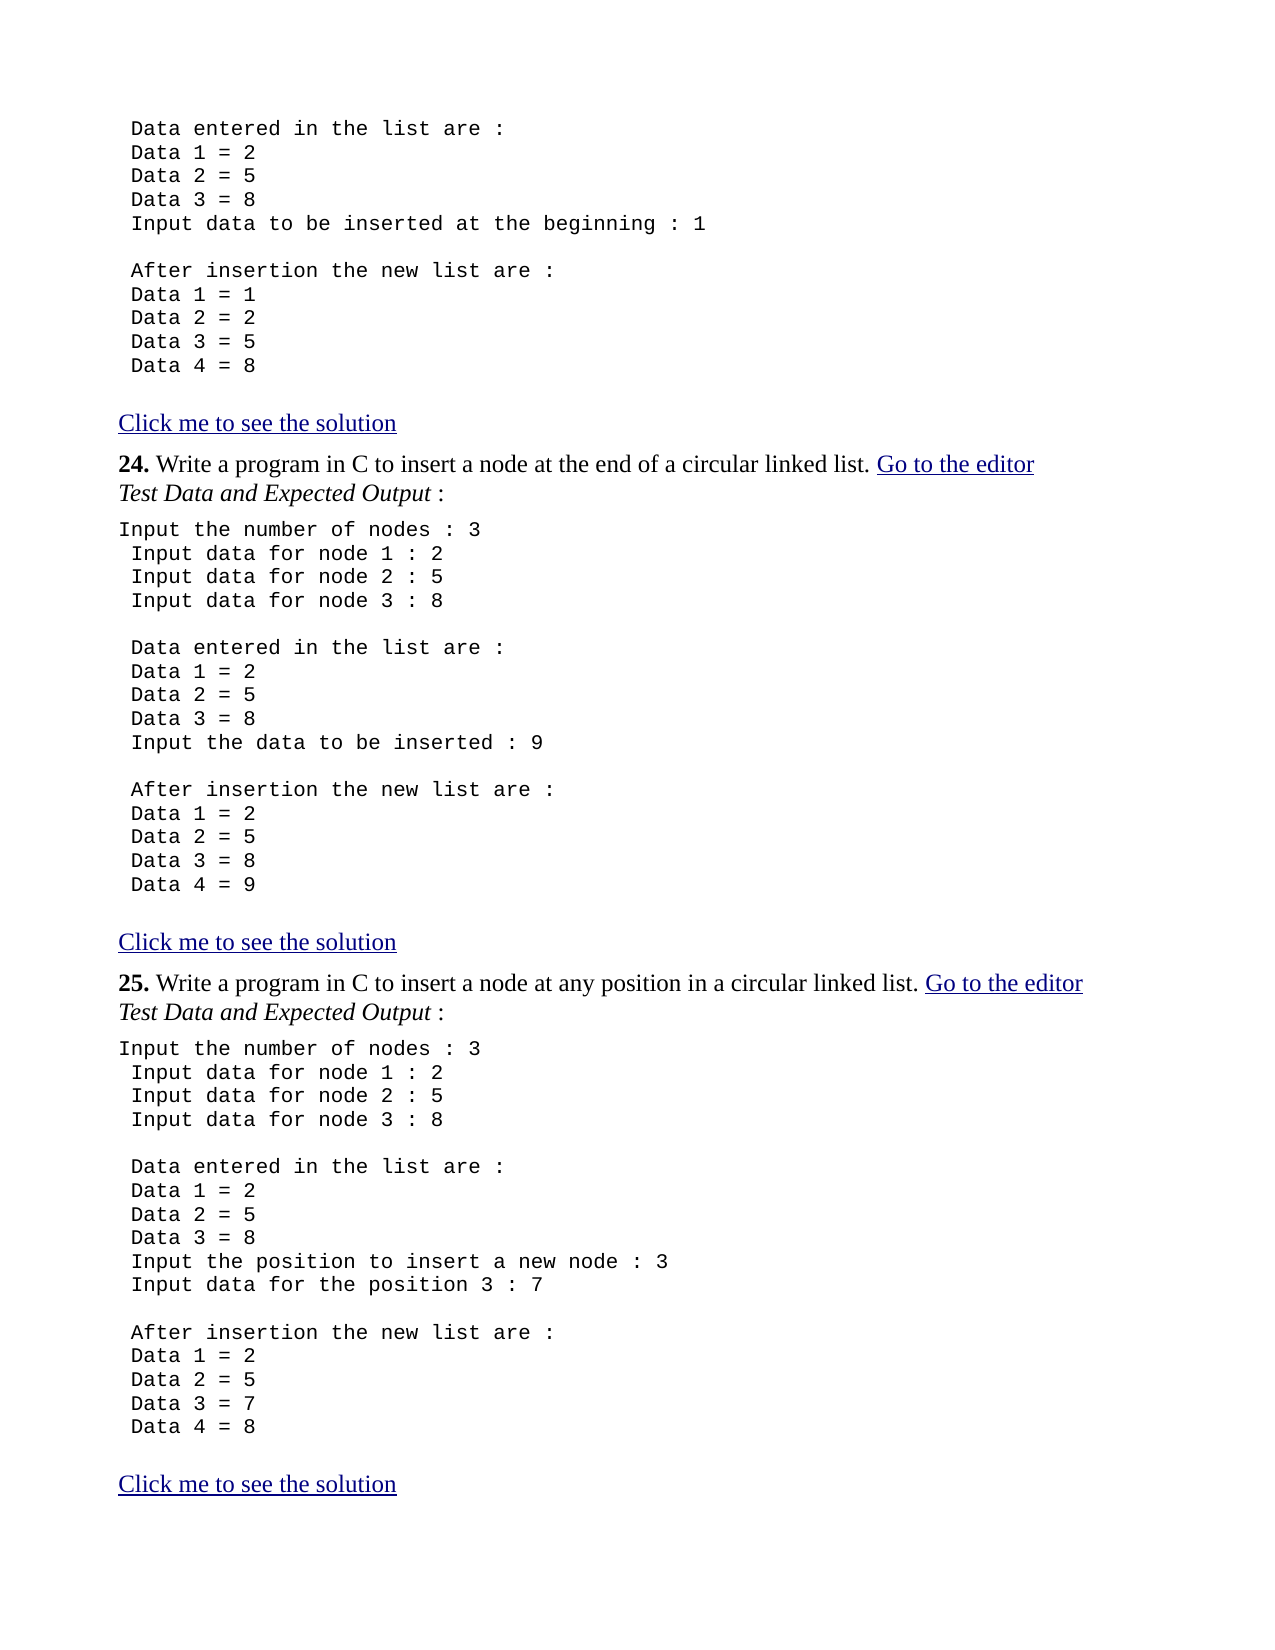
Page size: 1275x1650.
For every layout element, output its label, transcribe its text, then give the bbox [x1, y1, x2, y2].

text Data 3 = 5 [118, 331, 1157, 354]
text Data 3 = 8 [118, 189, 1157, 213]
text Click me to see the solution [118, 408, 1157, 436]
text Input data for node 3 : 8 [118, 590, 1157, 613]
text Data 3 = 7 [118, 1393, 1157, 1416]
text Input data for node 2 : 5 [118, 566, 1157, 590]
text Data 2 = 2 [118, 307, 1157, 331]
text Input the position to insert a new node : 3 [118, 1251, 1157, 1274]
text Input the number of nodes : 3 [118, 519, 1157, 543]
text Data 3 = 8 [118, 1227, 1157, 1251]
text Input data for node 1 : 2 [118, 543, 1157, 566]
text 25. Write a program in C to insert a node at any position in a circular linked list. Go to the editor Test Data and Expected Output : [118, 968, 1157, 1026]
text 24. Write a program in C to insert a node at the end of a circular linked list. Go to the editor Test Data and Expected Output : [118, 449, 1157, 506]
text Data entered in the list are : [118, 637, 1157, 661]
text Data 3 = 8 [118, 708, 1157, 732]
text Data 1 = 2 [118, 803, 1157, 826]
text Data 1 = 1 [118, 284, 1157, 307]
text Data entered in the list are : [118, 1156, 1157, 1180]
text Input the number of nodes : 3 [118, 1038, 1157, 1062]
text Data 2 = 5 [118, 826, 1157, 850]
text Click me to see the solution [118, 1469, 1157, 1498]
text Data entered in the list are : [118, 118, 1157, 142]
text Data 4 = 9 [118, 874, 1157, 897]
text Data 4 = 8 [118, 354, 1157, 378]
text Input data for the position 3 : 7 [118, 1274, 1157, 1298]
text After insertion the new list are : [118, 1322, 1157, 1345]
text Input data for node 3 : 8 [118, 1109, 1157, 1133]
text Data 3 = 8 [118, 850, 1157, 874]
text After insertion the new list are : [118, 260, 1157, 284]
text Data 1 = 2 [118, 1345, 1157, 1369]
text Data 1 = 2 [118, 142, 1157, 165]
text Data 2 = 5 [118, 1369, 1157, 1393]
text After insertion the new list are : [118, 779, 1157, 803]
text Click me to see the solution [118, 927, 1157, 956]
text Data 4 = 8 [118, 1416, 1157, 1440]
text Data 2 = 5 [118, 165, 1157, 189]
text Data 1 = 2 [118, 1180, 1157, 1203]
text Input data to be inserted at the beginning : 1 [118, 213, 1157, 236]
text Data 1 = 2 [118, 661, 1157, 684]
text Input data for node 2 : 5 [118, 1085, 1157, 1109]
text Input data for node 1 : 2 [118, 1062, 1157, 1085]
text Data 2 = 5 [118, 1203, 1157, 1227]
text Input the data to be inserted : 9 [118, 732, 1157, 755]
text Data 2 = 5 [118, 684, 1157, 708]
